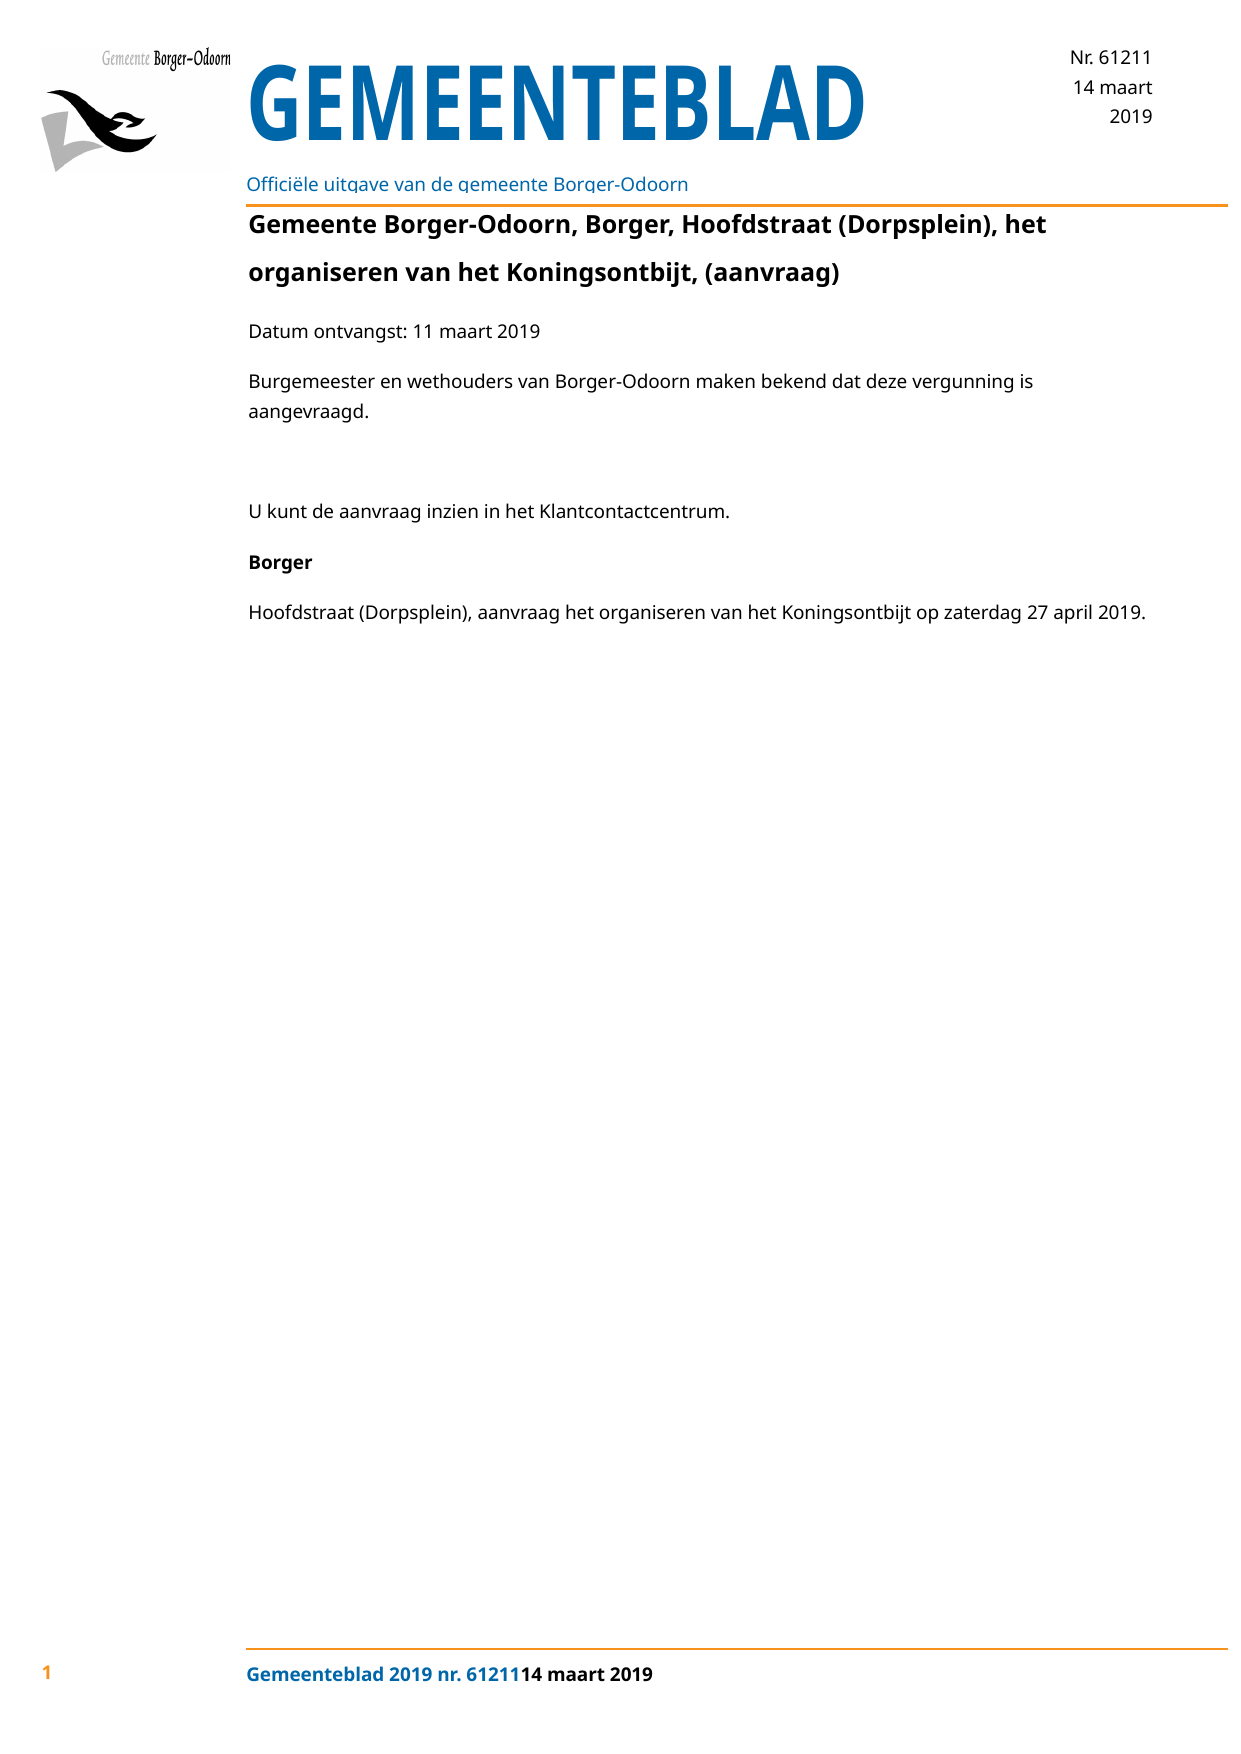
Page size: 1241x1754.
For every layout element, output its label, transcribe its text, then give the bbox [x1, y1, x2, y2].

text Burgemeester en wethouders van Borger-Odoorn maken bekend dat deze vergunning is aangevraagd. [248, 368, 1152, 424]
picture [41, 47, 231, 172]
text Hoofdstraat (Dorpsplein), aanvraag het organiseren van het Koningsontbijt op zaterdag 27 april 2019. [248, 599, 1152, 625]
text Borger [248, 549, 1152, 575]
text U kunt de aanvraag inzien in het Klantcontactcentrum. [248, 499, 1152, 524]
text Gemeente Borger-Odoorn, Borger, Hoofdstraat (Dorpsplein), het organiseren van het Koningsontbijt, (aanvraag) [248, 207, 1152, 288]
text Datum ontvangst: 11 maart 2019 [248, 318, 1152, 344]
